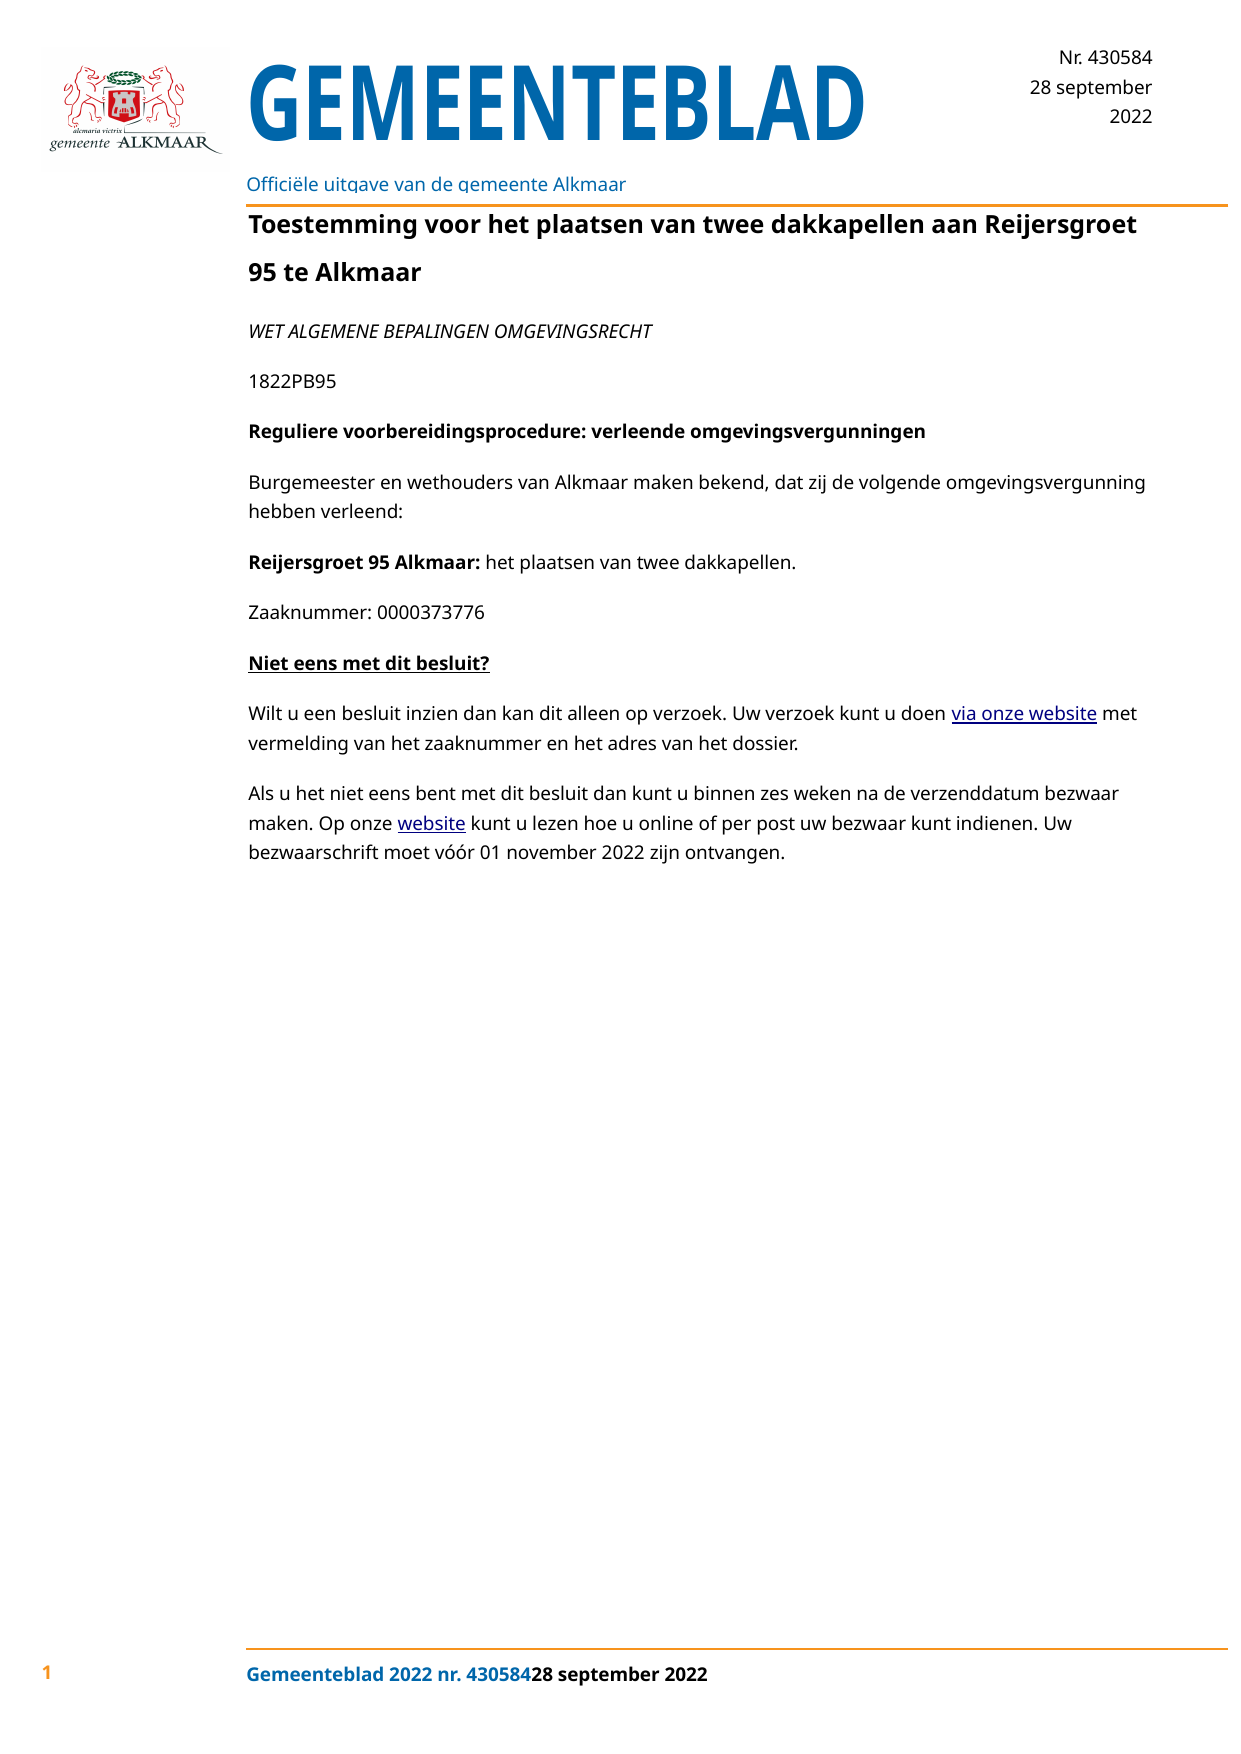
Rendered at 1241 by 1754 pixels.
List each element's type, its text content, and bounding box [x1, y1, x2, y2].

picture [41, 47, 231, 172]
text Als u het niet eens bent met dit besluit dan kunt u binnen zes weken na de verzenddatum bezwaar maken. Op onze website kunt u lezen hoe u online of per post uw bezwaar kunt indienen. Uw bezwaarschrift moet vóór 01 november 2022 zijn ontvangen. [248, 780, 1152, 865]
text 1822PB95 [248, 368, 1152, 394]
text Wilt u een besluit inzien dan kan dit alleen op verzoek. Uw verzoek kunt u doen via onze website met vermelding van het zaaknummer en het adres van het dossier. [248, 700, 1152, 756]
text Toestemming voor het plaatsen van twee dakkapellen aan Reijersgroet 95 te Alkmaar [248, 207, 1152, 288]
text Zaaknummer: 0000373776 [248, 599, 1152, 625]
text Reijersgroet 95 Alkmaar: het plaatsen van twee dakkapellen. [248, 549, 1152, 575]
text WET ALGEMENE BEPALINGEN OMGEVINGSRECHT [248, 318, 1152, 344]
text Burgemeester en wethouders van Alkmaar maken bekend, dat zij de volgende omgevingsvergunning hebben verleend: [248, 469, 1152, 524]
text Niet eens met dit besluit? [248, 650, 1152, 676]
text Reguliere voorbereidingsprocedure: verleende omgevingsvergunningen [248, 419, 1152, 444]
